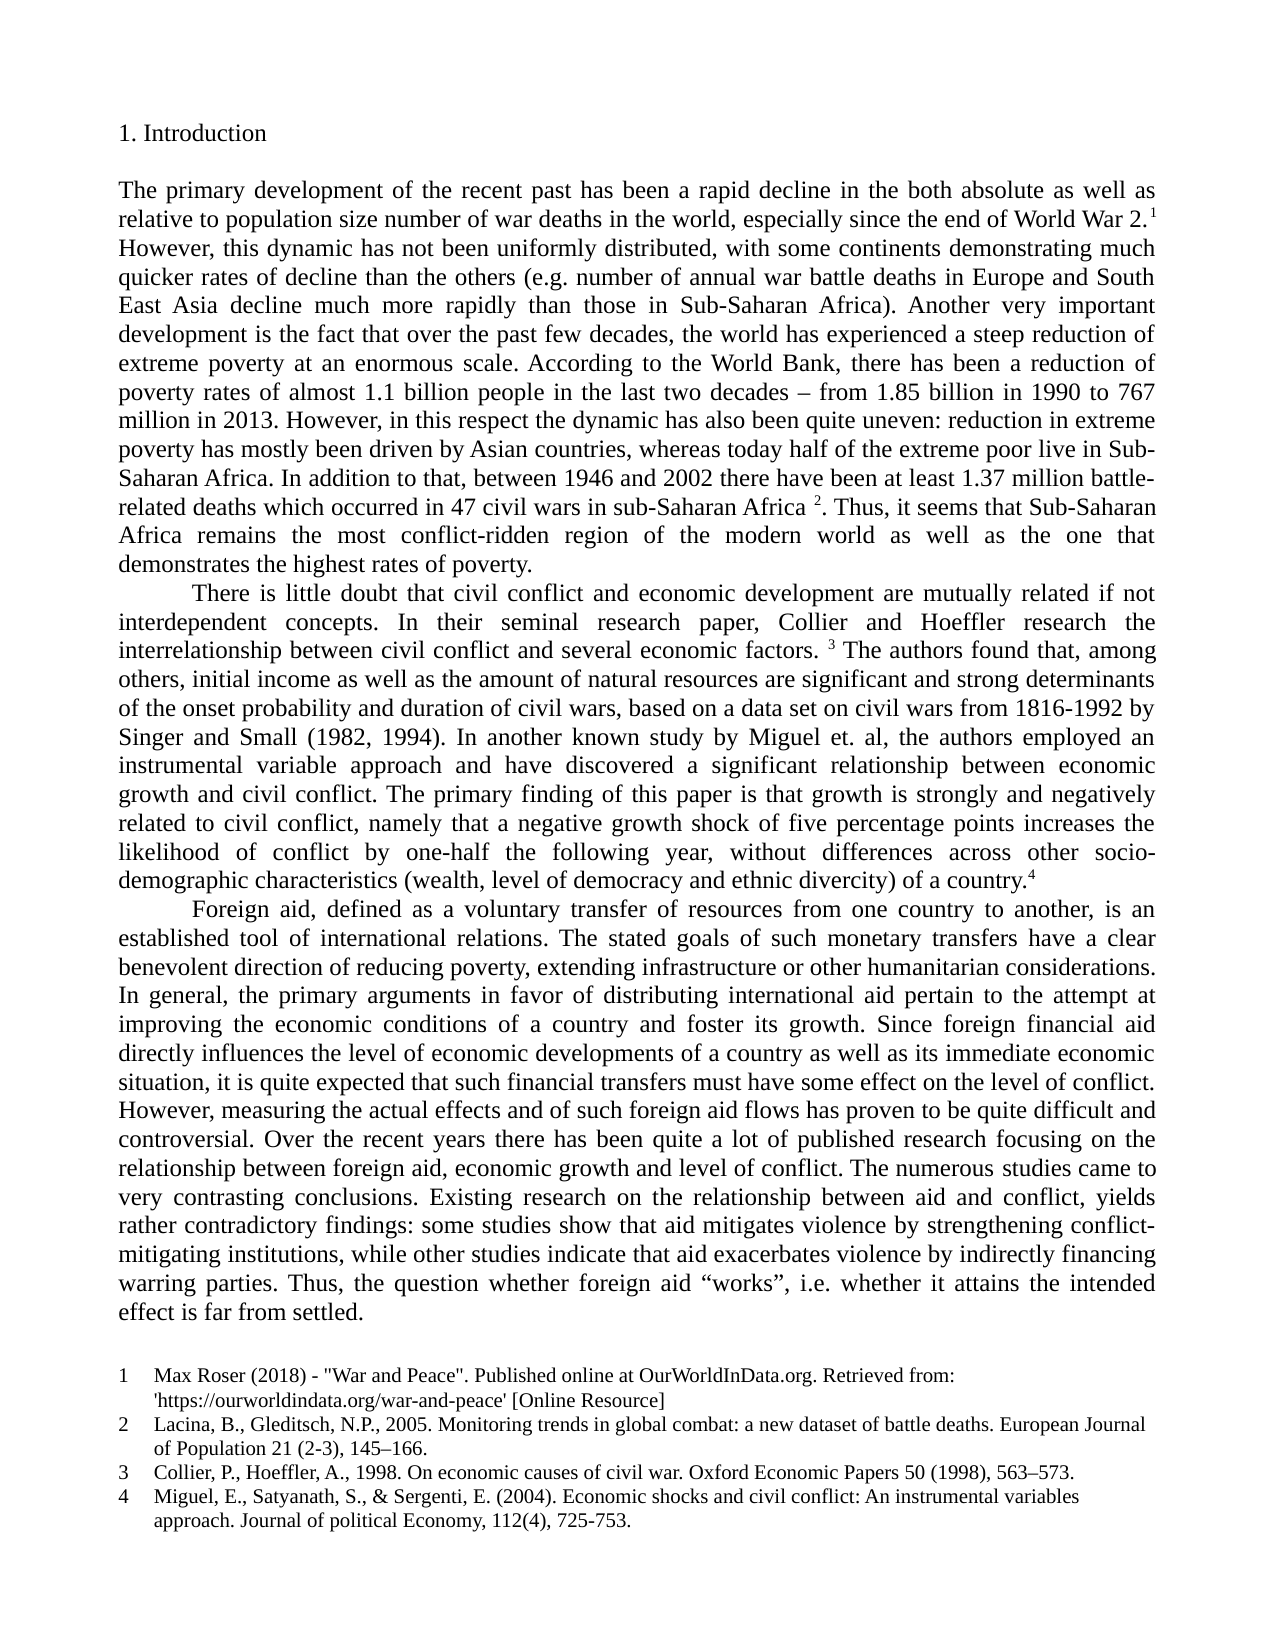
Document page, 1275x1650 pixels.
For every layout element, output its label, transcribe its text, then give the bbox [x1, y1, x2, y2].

text There is little doubt that civil conflict and economic development are mutually related if not interdependent concepts. In their seminal research paper, Collier and Hoeffler research the interrelationship between civil conflict and several economic factors. The authors found that, among others, initial income as well as the amount of natural resources are significant and strong determinants of the onset probability and duration of civil wars, based on a data set on civil wars from 1816-1992 by Singer and Small (1982, 1994). In another known study by Miguel et. al, the authors employed an instrumental variable approach and have discovered a significant relationship between economic growth and civil conflict. The primary finding of this paper is that growth is strongly and negatively related to civil conflict, namely that a negative growth shock of five percentage points increases the likelihood of conflict by one-half the following year, without differences across other socio-demographic characteristics (wealth, level of democracy and ethnic divercity) of a country. [118, 578, 1157, 894]
text Lacina, B., Gleditsch, N.P., 2005. Monitoring trends in global combat: a new dataset of battle deaths. European Journal of Population 21 (2-3), 145–166. [118, 1412, 1157, 1460]
text 1. Introduction [118, 118, 1157, 147]
text Collier, P., Hoeffler, A., 1998. On economic causes of civil war. Oxford Economic Papers 50 (1998), 563–573. [118, 1460, 1157, 1484]
text Max Roser (2018) - "War and Peace". Published online at OurWorldInData.org. Retrieved from: 'https://ourworldindata.org/war-and-peace' [Online Resource] [118, 1363, 1157, 1412]
text Foreign aid, defined as a voluntary transfer of resources from one country to another, is an established tool of international relations. The stated goals of such monetary transfers have a clear benevolent direction of reducing poverty, extending infrastructure or other humanitarian considerations. In general, the primary arguments in favor of distributing international aid pertain to the attempt at improving the economic conditions of a country and foster its growth. Since foreign financial aid directly influences the level of economic developments of a country as well as its immediate economic situation, it is quite expected that such financial transfers must have some effect on the level of conflict. However, measuring the actual effects and of such foreign aid flows has proven to be quite difficult and controversial. Over the recent years there has been quite a lot of published research focusing on the relationship between foreign aid, economic growth and level of conflict. The numerous studies came to very contrasting conclusions. Existing research on the relationship between aid and conflict, yields rather contradictory findings: some studies show that aid mitigates violence by strengthening conflict-mitigating institutions, while other studies indicate that aid exacerbates violence by indirectly financing warring parties. Thus, the question whether foreign aid “works”, i.e. whether it attains the intended effect is far from settled. [118, 894, 1157, 1326]
text Miguel, E., Satyanath, S., & Sergenti, E. (2004). Economic shocks and civil conflict: An instrumental variables approach. Journal of political Economy, 112(4), 725-753. [118, 1484, 1157, 1532]
text The primary development of the recent past has been a rapid decline in the both absolute as well as relative to population size number of war deaths in the world, especially since the end of World War 2. However, this dynamic has not been uniformly distributed, with some continents demonstrating much quicker rates of decline than the others (e.g. number of annual war battle deaths in Europe and South East Asia decline much more rapidly than those in Sub-Saharan Africa). Another very important development is the fact that over the past few decades, the world has experienced a steep reduction of extreme poverty at an enormous scale. According to the World Bank, there has been a reduction of poverty rates of almost 1.1 billion people in the last two decades – from 1.85 billion in 1990 to 767 million in 2013. However, in this respect the dynamic has also been quite uneven: reduction in extreme poverty has mostly been driven by Asian countries, whereas today half of the extreme poor live in Sub-Saharan Africa. In addition to that, between 1946 and 2002 there have been at least 1.37 million battle-related deaths which occurred in 47 civil wars in sub-Saharan Africa . Thus, it seems that Sub-Saharan Africa remains the most conflict-ridden region of the modern world as well as the one that demonstrates the highest rates of poverty. [118, 176, 1157, 578]
